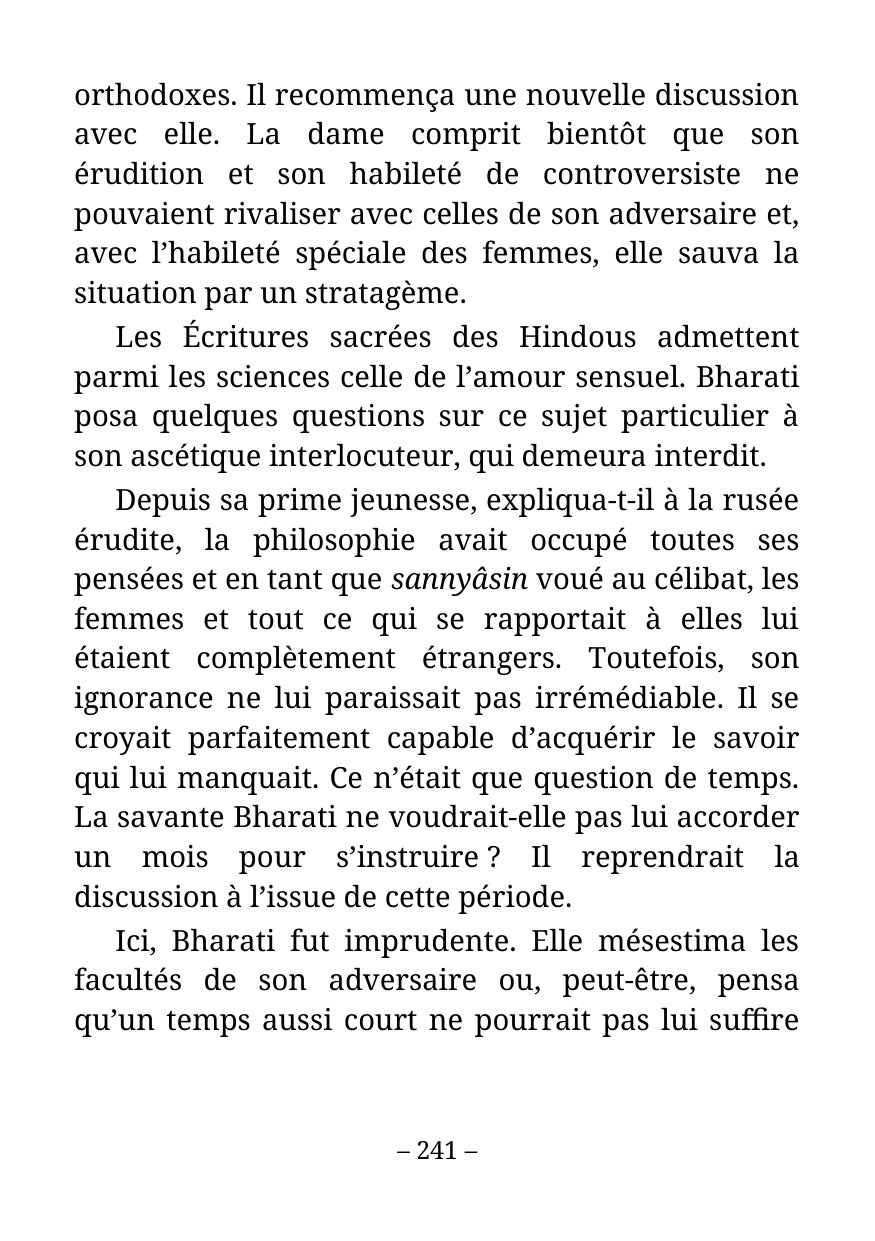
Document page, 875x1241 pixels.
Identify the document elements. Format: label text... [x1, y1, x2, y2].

text Les Écritures sacrées des Hindous admettent parmi les sciences celle de l’amour sensuel. Bharati posa quelques questions sur ce sujet particulier à son ascétique interlocuteur, qui demeura interdit. [74, 316, 800, 475]
text orthodoxes. Il recommença une nouvelle discussion avec elle. La dame comprit bientôt que son érudition et son habileté de controversiste ne pouvaient rivaliser avec celles de son adversaire et, avec l’habileté spéciale des femmes, elle sauva la situation par un stratagème. [74, 74, 800, 312]
text Depuis sa prime jeunesse, expliqua-t-il à la rusée érudite, la philosophie avait occupé toutes ses pensées et en tant que sannyâsin voué au célibat, les femmes et tout ce qui se rapportait à elles lui étaient complètement étrangers. Toutefois, son ignorance ne lui paraissait pas irrémédiable. Il se croyait parfaitement capable d’acquérir le savoir qui lui manquait. Ce n’était que question de temps. La savante Bharati ne voudrait-elle pas lui accorder un mois pour s’instruire ? Il reprendrait la discussion à l’issue de cette période. [74, 479, 800, 916]
text Ici, Bharati fut imprudente. Elle mésestima les facultés de son adversaire ou, peut-être, pensa qu’un temps aussi court ne pourrait pas lui suffire [74, 920, 800, 1039]
